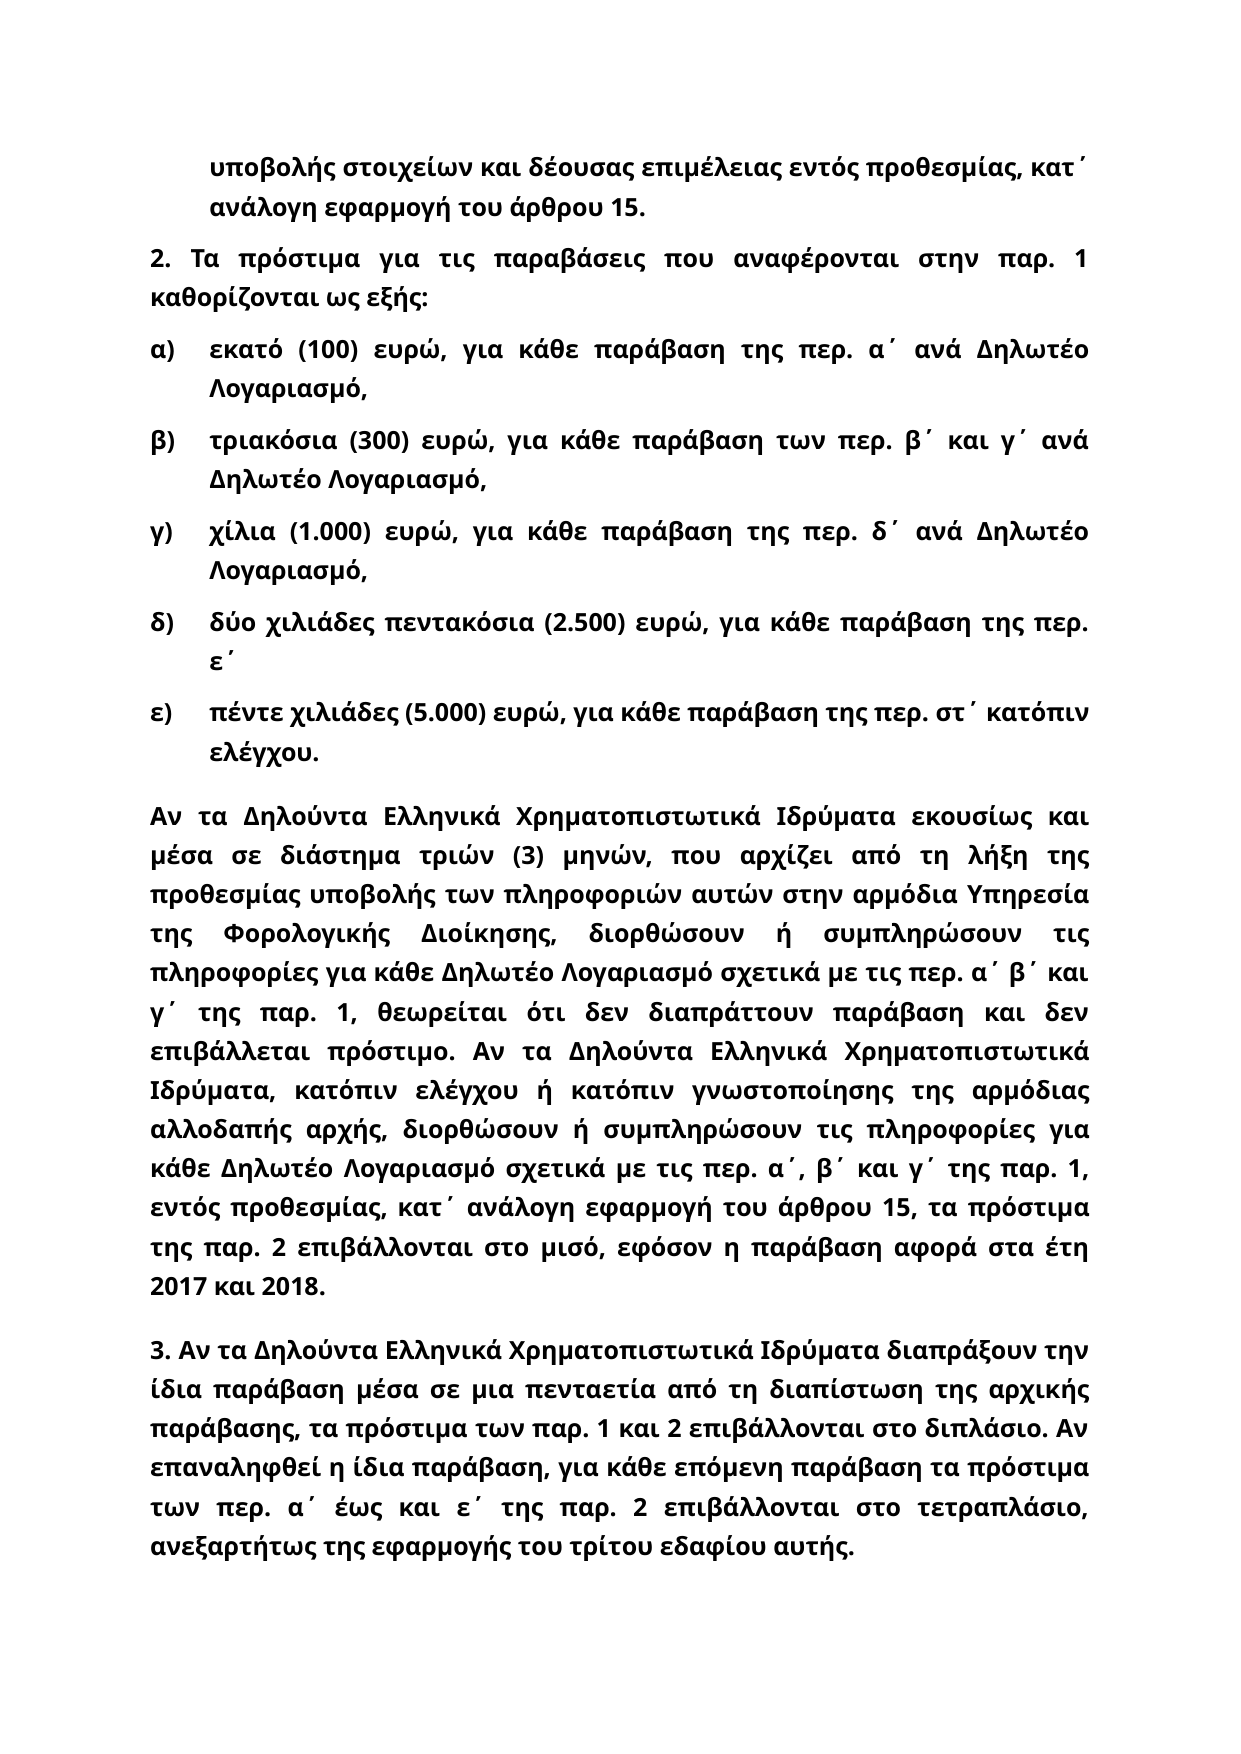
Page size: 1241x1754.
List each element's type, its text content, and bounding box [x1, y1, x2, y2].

list α) εκατό (100) ευρώ, για κάθε παράβαση της περ. α΄ ανά Δηλωτέο Λογαριασμό, [150, 332, 1090, 405]
text 3. Αν τα Δηλούντα Ελληνικά Χρηματοπιστωτικά Ιδρύματα διαπράξουν την ίδια παράβαση μέσα σε μια πενταετία από τη διαπίστωση της αρχικής παράβασης, τα πρόστιμα των παρ. 1 και 2 επιβάλλονται στο διπλάσιο. Αν επαναληφθεί η ίδια παράβαση, για κάθε επόμενη παράβαση τα πρόστιμα των περ. α΄ έως και ε΄ της παρ. 2 επιβάλλονται στο τετραπλάσιο, ανεξαρτήτως της εφαρμογής του τρίτου εδαφίου αυτής. [150, 1332, 1090, 1562]
list β) τριακόσια (300) ευρώ, για κάθε παράβαση των περ. β΄ και γ΄ ανά Δηλωτέο Λογαριασμό, [150, 422, 1090, 496]
list υποβολής στοιχείων και δέουσας επιμέλειας εντός προθεσμίας, κατ΄ ανάλογη εφαρμογή του άρθρου 15. [150, 150, 1090, 223]
text Αν τα Δηλούντα Ελληνικά Χρηματοπιστωτικά Ιδρύματα εκουσίως και μέσα σε διάστημα τριών (3) μηνών, που αρχίζει από τη λήξη της προθεσμίας υποβολής των πληροφοριών αυτών στην αρμόδια Υπηρεσία της Φορολογικής Διοίκησης, διορθώσουν ή συμπληρώσουν τις πληροφορίες για κάθε Δηλωτέο Λογαριασμό σχετικά με τις περ. α΄ β΄ και γ΄ της παρ. 1, θεωρείται ότι δεν διαπράττουν παράβαση και δεν επιβάλλεται πρόστιμο. Αν τα Δηλούντα Ελληνικά Χρηματοπιστωτικά Ιδρύματα, κατόπιν ελέγχου ή κατόπιν γνωστοποίησης της αρμόδιας αλλοδαπής αρχής, διορθώσουν ή συμπληρώσουν τις πληροφορίες για κάθε Δηλωτέο Λογαριασμό σχετικά με τις περ. α΄, β΄ και γ΄ της παρ. 1, εντός προθεσμίας, κατ΄ ανάλογη εφαρμογή του άρθρου 15, τα πρόστιμα της παρ. 2 επιβάλλονται στο μισό, εφόσον η παράβαση αφορά στα έτη 2017 και 2018. [150, 798, 1090, 1302]
list γ) χίλια (1.000) ευρώ, για κάθε παράβαση της περ. δ΄ ανά Δηλωτέο Λογαριασμό, [150, 513, 1090, 587]
list δ) δύο χιλιάδες πεντακόσια (2.500) ευρώ, για κάθε παράβαση της περ. ε΄ [150, 604, 1090, 677]
list ε) πέντε χιλιάδες (5.000) ευρώ, για κάθε παράβαση της περ. στ΄ κατόπιν ελέγχου. [150, 695, 1090, 768]
text 2. Τα πρόστιμα για τις παραβάσεις που αναφέρονται στην παρ. 1 καθορίζονται ως εξής: [150, 241, 1090, 314]
